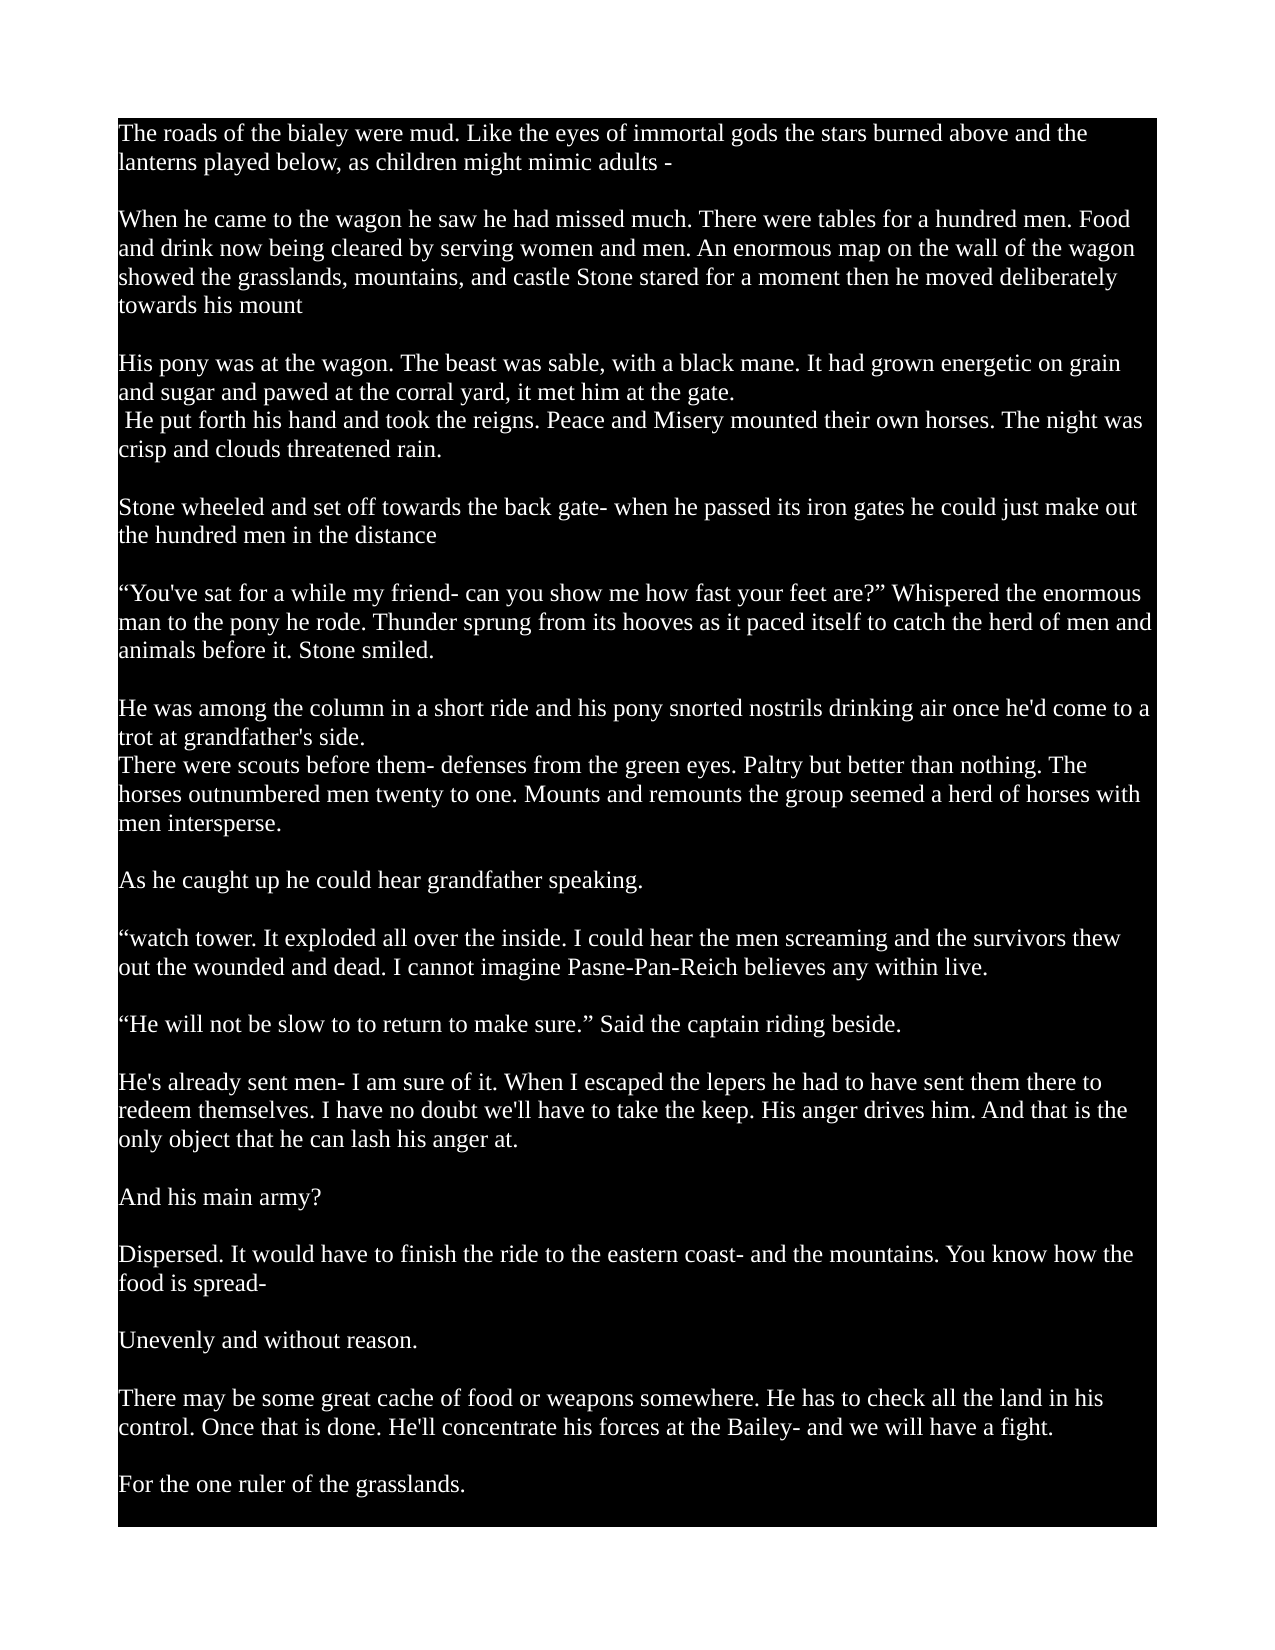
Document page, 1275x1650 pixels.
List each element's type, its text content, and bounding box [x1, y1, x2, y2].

text He's already sent men- I am sure of it. When I escaped the lepers he had to have sent them there to redeem themselves. I have no doubt we'll have to take the keep. His anger drives him. And that is the only object that he can lash his anger at. And his main army? Dispersed. It would have to finish the ride to the eastern coast- and the mountains. You know how the food is spread- [118, 1067, 1157, 1297]
text Unevenly and without reason. There may be some great cache of food or weapons somewhere. He has to check all the land in his control. Once that is done. He'll concentrate his forces at the Bailey- and we will have a fight. [118, 1326, 1157, 1441]
text When he came to the wagon he saw he had missed much. There were tables for a hundred men. Food and drink now being cleared by serving women and men. An enormous map on the wall of the wagon showed the grasslands, mountains, and castle Stone stared for a moment then he moved deliberately towards his mount [118, 204, 1157, 319]
text He put forth his hand and took the reigns. Peace and Misery mounted their own horses. The night was crisp and clouds threatened rain. [118, 406, 1157, 463]
text Stone wheeled and set off towards the back gate- when he passed its iron gates he could just make out the hundred men in the distance “You've sat for a while my friend- can you show me how fast your feet are?” Whispered the enormous man to the pony he rode. Thunder sprung from its hooves as it paced itself to catch the herd of men and animals before it. Stone smiled. [118, 492, 1157, 664]
text His pony was at the wagon. The beast was sable, with a black mane. It had grown energetic on grain and sugar and pawed at the corral yard, it met him at the gate. [118, 348, 1157, 406]
text For the one ruler of the grasslands. [118, 1469, 1157, 1498]
text He was among the column in a short ride and his pony snorted nostrils drinking air once he'd come to a trot at grandfather's side. [118, 693, 1157, 751]
text There were scouts before them- defenses from the green eyes. Paltry but better than nothing. The horses outnumbered men twenty to one. Mounts and remounts the group seemed a herd of horses with men intersperse. As he caught up he could hear grandfather speaking. “watch tower. It exploded all over the inside. I could hear the men screaming and the survivors thew out the wounded and dead. I cannot imagine Pasne-Pan-Reich believes any within live. “He will not be slow to to return to make sure.” Said the captain riding beside. [118, 751, 1157, 1038]
text The roads of the bialey were mud. Like the eyes of immortal gods the stars burned above and the lanterns played below, as children might mimic adults - [118, 118, 1157, 176]
